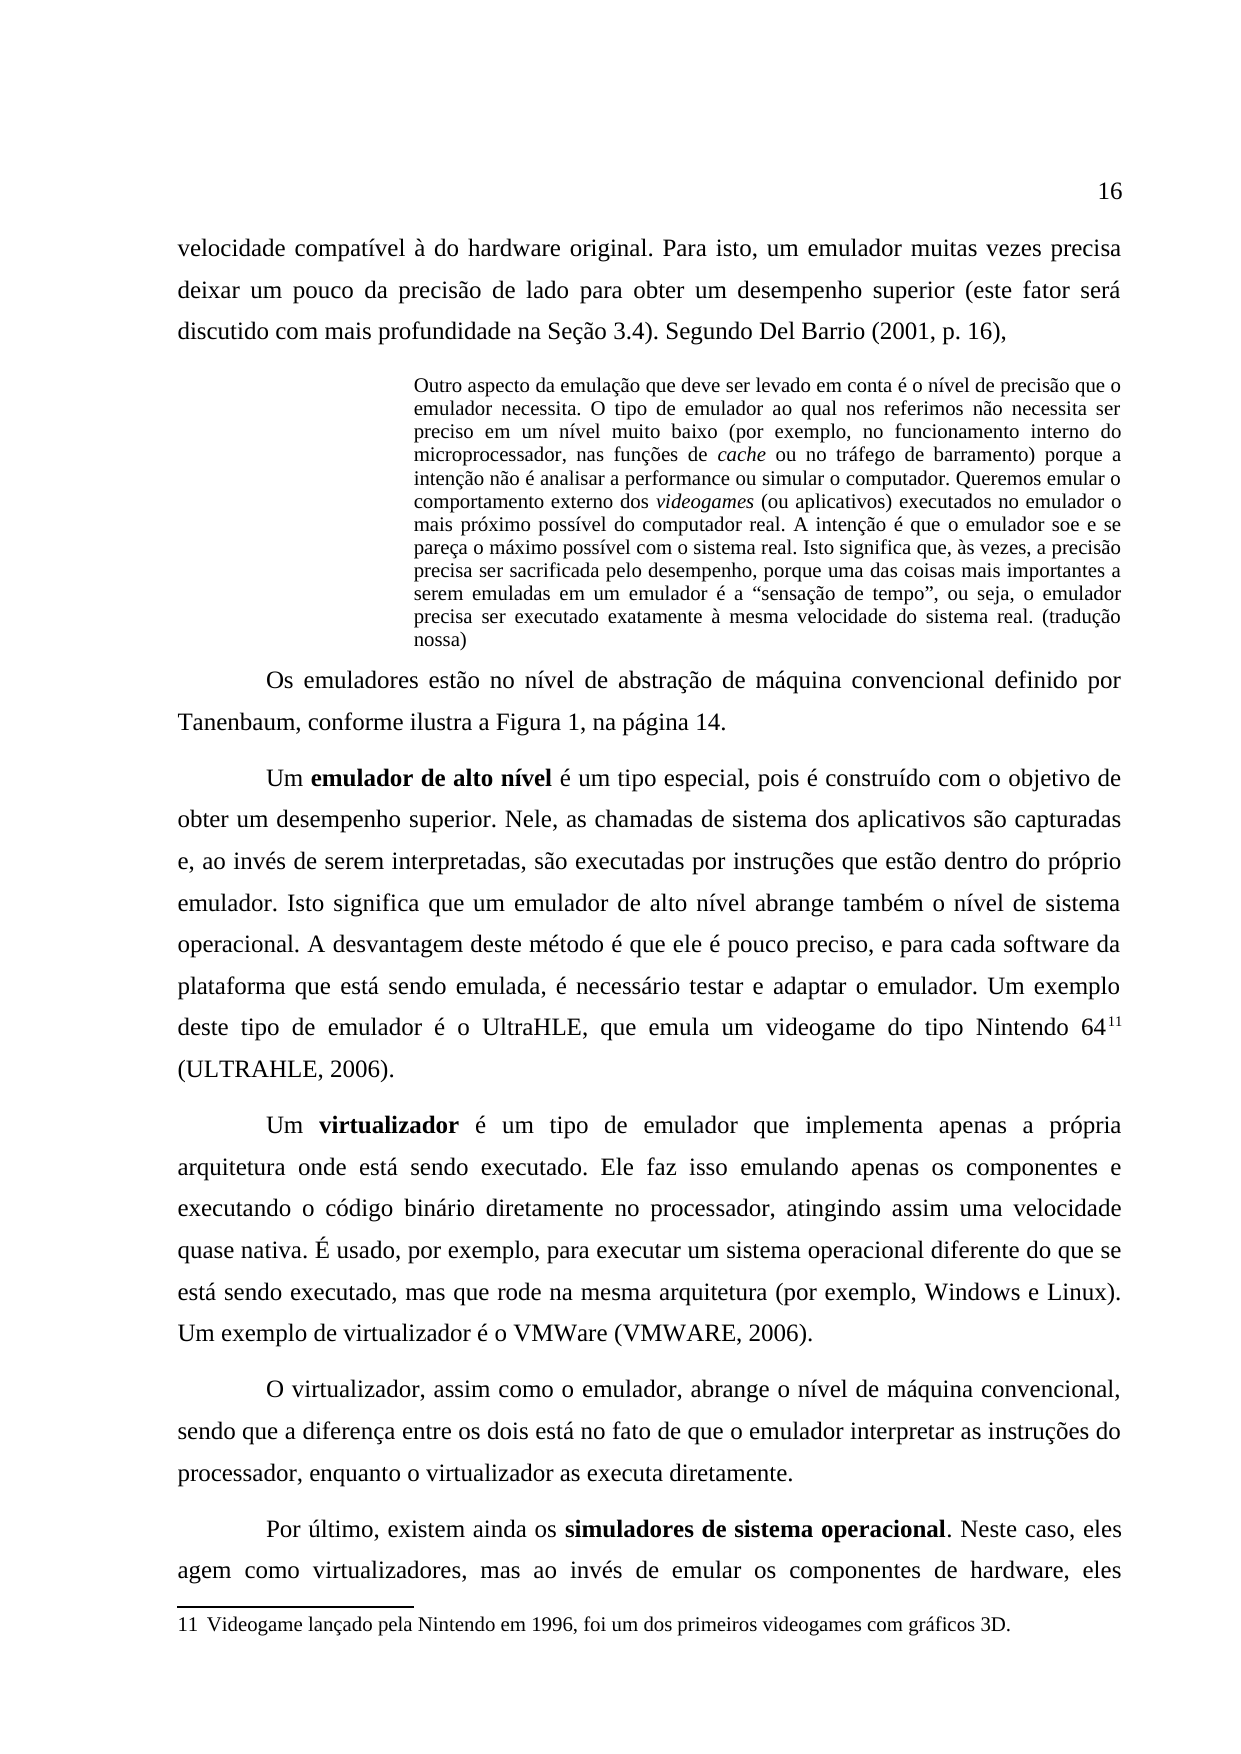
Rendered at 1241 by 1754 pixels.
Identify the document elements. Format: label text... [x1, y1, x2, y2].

text Por último, existem ainda os simuladores de sistema operacional. Neste caso, eles agem como virtualizadores, mas ao invés de emular os componentes de hardware, eles [177, 1515, 1122, 1584]
text Videogame lançado pela Nintendo em 1996, foi um dos primeiros videogames com gráficos 3D. [177, 1613, 1122, 1636]
text Outro aspecto da emulação que deve ser levado em conta é o nível de precisão que o emulador necessita. O tipo de emulador ao qual nos referimos não necessita ser preciso em um nível muito baixo (por exemplo, no funcionamento interno do microprocessador, nas funções de cache ou no tráfego de barramento) porque a intenção não é analisar a performance ou simular o computador. Queremos emular o comportamento externo dos videogames (ou aplicativos) executados no emulador o mais próximo possível do computador real. A intenção é que o emulador soe e se pareça o máximo possível com o sistema real. Isto significa que, às vezes, a precisão precisa ser sacrificada pelo desempenho, porque uma das coisas mais importantes a serem emuladas em um emulador é a “sensação de tempo”, ou seja, o emulador precisa ser executado exatamente à mesma velocidade do sistema real. (tradução nossa) [413, 374, 1122, 651]
text Um emulador de alto nível é um tipo especial, pois é construído com o objetivo de obter um desempenho superior. Nele, as chamadas de sistema dos aplicativos são capturadas e, ao invés de serem interpretadas, são executadas por instruções que estão dentro do próprio emulador. Isto significa que um emulador de alto nível abrange também o nível de sistema operacional. A desvantagem deste método é que ele é pouco preciso, e para cada software da plataforma que está sendo emulada, é necessário testar e adaptar o emulador. Um exemplo deste tipo de emulador é o UltraHLE, que emula um videogame do tipo Nintendo 64 (ULTRAHLE, 2006). [177, 764, 1122, 1083]
text O virtualizador, assim como o emulador, abrange o nível de máquina convencional, sendo que a diferença entre os dois está no fato de que o emulador interpretar as instruções do processador, enquanto o virtualizador as executa diretamente. [177, 1376, 1122, 1486]
text velocidade compatível à do hardware original. Para isto, um emulador muitas vezes precisa deixar um pouco da precisão de lado para obter um desempenho superior (este fator será discutido com mais profundidade na Seção 3.4). Segundo Del Barrio (2001, p. 16), [177, 234, 1122, 345]
text Um virtualizador é um tipo de emulador que implementa apenas a própria arquitetura onde está sendo executado. Ele faz isso emulando apenas os componentes e executando o código binário diretamente no processador, atingindo assim uma velocidade quase nativa. É usado, por exemplo, para executar um sistema operacional diferente do que se está sendo executado, mas que rode na mesma arquitetura (por exemplo, Windows e Linux). Um exemplo de virtualizador é o VMWare (VMWARE, 2006). [177, 1111, 1122, 1347]
text Os emuladores estão no nível de abstração de máquina convencional definido por Tanenbaum, conforme ilustra a Figura 1, na página 14. [177, 666, 1122, 735]
